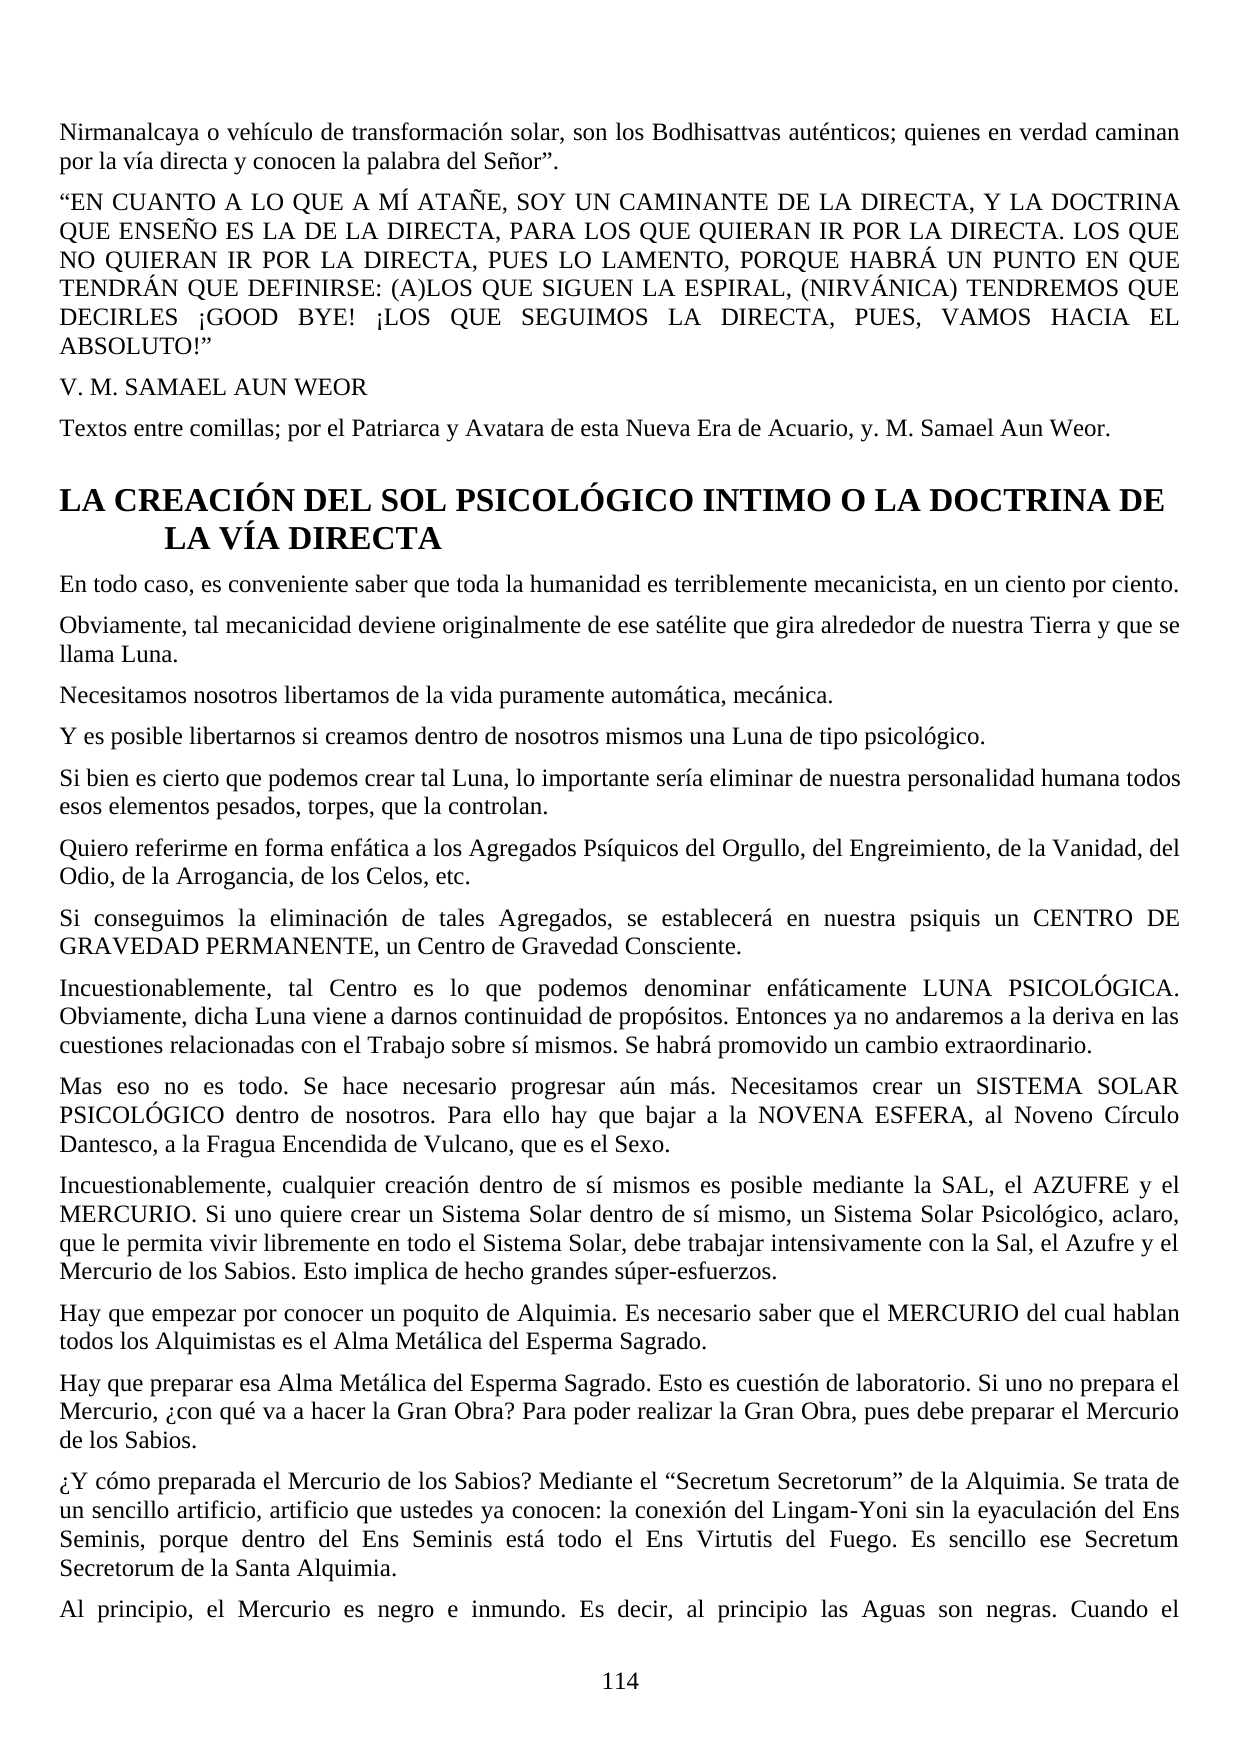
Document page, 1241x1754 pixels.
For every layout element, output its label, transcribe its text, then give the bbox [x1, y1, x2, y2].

text V. M. SAMAEL AUN WEOR [59, 372, 1181, 401]
text “EN CUANTO A LO QUE A MÍ ATAÑE, SOY UN CAMINANTE DE LA DIRECTA, Y LA DOCTRINA QUE ENSEÑO ES LA DE LA DIRECTA, PARA LOS QUE QUIERAN IR POR LA DIRECTA. LOS QUE NO QUIERAN IR POR LA DIRECTA, PUES LO LAMENTO, PORQUE HABRÁ UN PUNTO EN QUE TENDRÁN QUE DEFINIRSE: (A)LOS QUE SIGUEN LA ESPIRAL, (NIRVÁNICA) TENDREMOS QUE DECIRLES ¡GOOD BYE! ¡LOS QUE SEGUIMOS LA DIRECTA, PUES, VAMOS HACIA EL ABSOLUTO!” [59, 187, 1181, 360]
text Incuestionablemente, tal Centro es lo que podemos denominar enfáticamente LUNA PSICOLÓGICA. Obviamente, dicha Luna viene a darnos continuidad de propósitos. Entonces ya no andaremos a la deriva en las cuestiones relacionadas con el Trabajo sobre sí mismos. Se habrá promovido un cambio extraordinario. [59, 973, 1181, 1059]
text En todo caso, es conveniente saber que toda la humanidad es terriblemente mecanicista, en un ciento por ciento. [59, 569, 1181, 598]
text Quiero referirme en forma enfática a los Agregados Psíquicos del Orgullo, del Engreimiento, de la Vanidad, del Odio, de la Arrogancia, de los Celos, etc. [59, 833, 1181, 890]
text Incuestionablemente, cualquier creación dentro de sí mismos es posible mediante la SAL, el AZUFRE y el MERCURIO. Si uno quiere crear un Sistema Solar dentro de sí mismo, un Sistema Solar Psicológico, aclaro, que le permita vivir libremente en todo el Sistema Solar, debe trabajar intensivamente con la Sal, el Azufre y el Mercurio de los Sabios. Esto implica de hecho grandes súper-esfuerzos. [59, 1170, 1181, 1285]
text ¿Y cómo preparada el Mercurio de los Sabios? Mediante el “Secretum Secretorum” de la Alquimia. Se trata de un sencillo artificio, artificio que ustedes ya conocen: la conexión del Lingam-Yoni sin la eyaculación del Ens Seminis, porque dentro del Ens Seminis está todo el Ens Virtutis del Fuego. Es sencillo ese Secretum Secretorum de la Santa Alquimia. [59, 1466, 1181, 1581]
text Necesitamos nosotros libertamos de la vida puramente automática, mecánica. [59, 680, 1181, 709]
text Nirmanalcaya o vehículo de transformación solar, son los Bodhisattvas auténticos; quienes en verdad caminan por la vía directa y conocen la palabra del Señor”. [59, 117, 1181, 175]
text Textos entre comillas; por el Patriarca y Avatara de esta Nueva Era de Acuario, y. M. Samael Aun Weor. [59, 413, 1181, 442]
text Mas eso no es todo. Se hace necesario progresar aún más. Necesitamos crear un SISTEMA SOLAR PSICOLÓGICO dentro de nosotros. Para ello hay que bajar a la NOVENA ESFERA, al Noveno Círculo Dantesco, a la Fragua Encendida de Vulcano, que es el Sexo. [59, 1071, 1181, 1158]
text Si bien es cierto que podemos crear tal Luna, lo importante sería eliminar de nuestra personalidad humana todos esos elementos pesados, torpes, que la controlan. [59, 763, 1181, 820]
subtitle LA CREACIÓN DEL SOL PSICOLÓGICO INTIMO O LA DOCTRINA DE LA VÍA DIRECTA [59, 480, 1181, 556]
text Si conseguimos la eliminación de tales Agregados, se establecerá en nuestra psiquis un CENTRO DE GRAVEDAD PERMANENTE, un Centro de Gravedad Consciente. [59, 903, 1181, 960]
text Hay que empezar por conocer un poquito de Alquimia. Es necesario saber que el MERCURIO del cual hablan todos los Alquimistas es el Alma Metálica del Esperma Sagrado. [59, 1298, 1181, 1355]
text Al principio, el Mercurio es negro e inmundo. Es decir, al principio las Aguas son negras. Cuando el [59, 1594, 1181, 1623]
text Hay que preparar esa Alma Metálica del Esperma Sagrado. Esto es cuestión de laboratorio. Si uno no prepara el Mercurio, ¿con qué va a hacer la Gran Obra? Para poder realizar la Gran Obra, pues debe preparar el Mercurio de los Sabios. [59, 1368, 1181, 1454]
text Obviamente, tal mecanicidad deviene originalmente de ese satélite que gira alrededor de nuestra Tierra y que se llama Luna. [59, 610, 1181, 668]
text Y es posible libertarnos si creamos dentro de nosotros mismos una Luna de tipo psicológico. [59, 721, 1181, 750]
